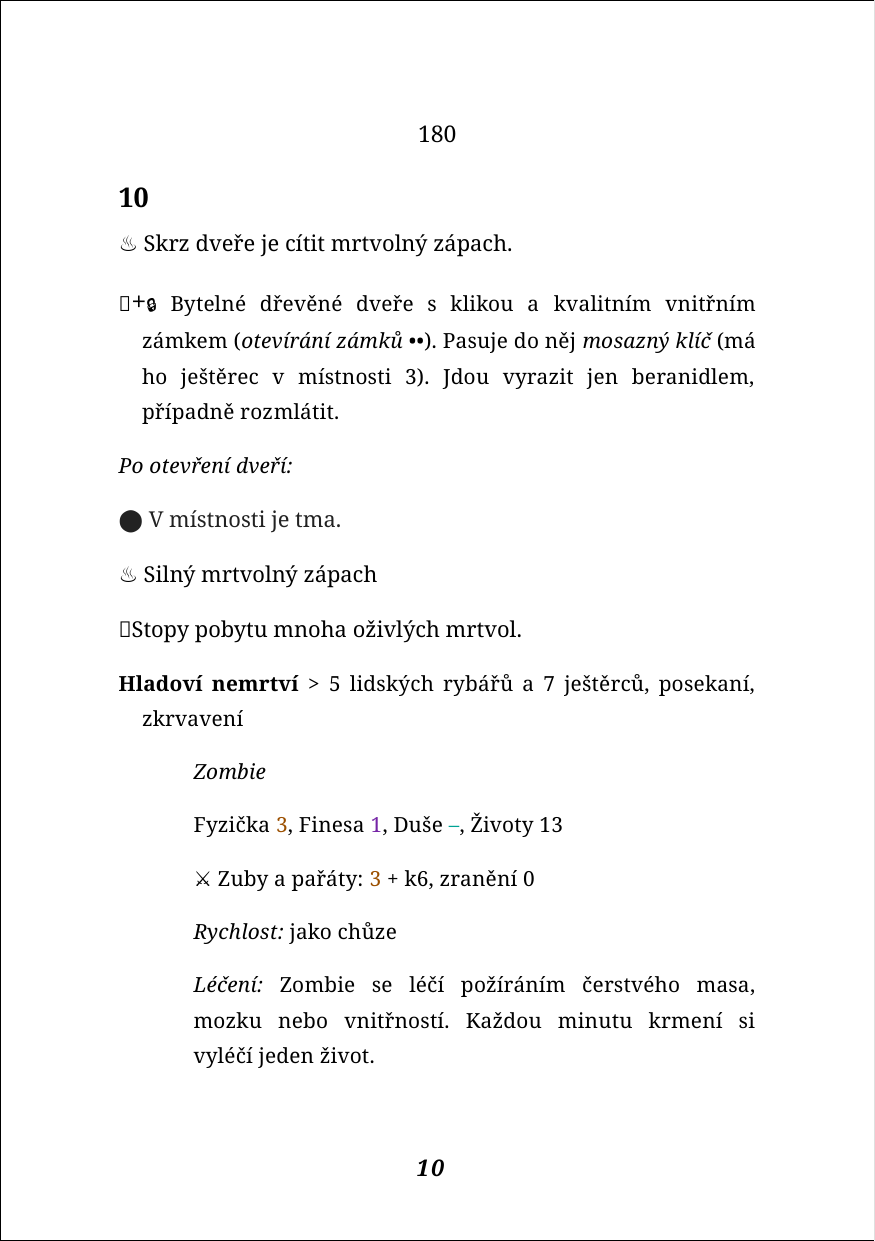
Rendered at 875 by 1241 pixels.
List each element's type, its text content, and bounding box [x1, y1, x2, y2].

list Rychlost: jako chůze [156, 917, 756, 946]
text Hladoví nemrtví > 5 lidských rybářů a 7 ještěrců, posekaní, zkrvavení [118, 669, 756, 733]
text 👣Stopy pobytu mnoha oživlých mrtvol. [118, 614, 756, 643]
list ⚔ Zuby a pařáty: 3 + k6, zranění 0 [156, 864, 756, 892]
text ⬤ V místnosti je tma. [118, 504, 756, 534]
list Léčení: Zombie se léčí požíráním čerstvého masa, mozku nebo vnitřností. Každou minutu krmení si vyléčí jeden život. [156, 970, 756, 1070]
list Zombie [156, 757, 756, 786]
subtitle 10 [118, 179, 756, 216]
text ♨ Silný mrtvolný zápach [118, 559, 756, 589]
text ♨ Skrz dveře je cítit mrtvolný zápach. [118, 228, 756, 257]
list Fyzička 3, Finesa 1, Duše –, Životy 13 [156, 811, 756, 839]
text 🚪+🔒 Bytelné dřevěné dveře s klikou a kvalitním vnitřním zámkem (otevírání zámků ••). Pasuje do něj mosazný klíč (má ho ještěrec v místnosti 3). Jdou vyrazit jen beranidlem, případně rozmlátit. [118, 282, 756, 426]
text Po otevření dveří: [118, 451, 756, 479]
